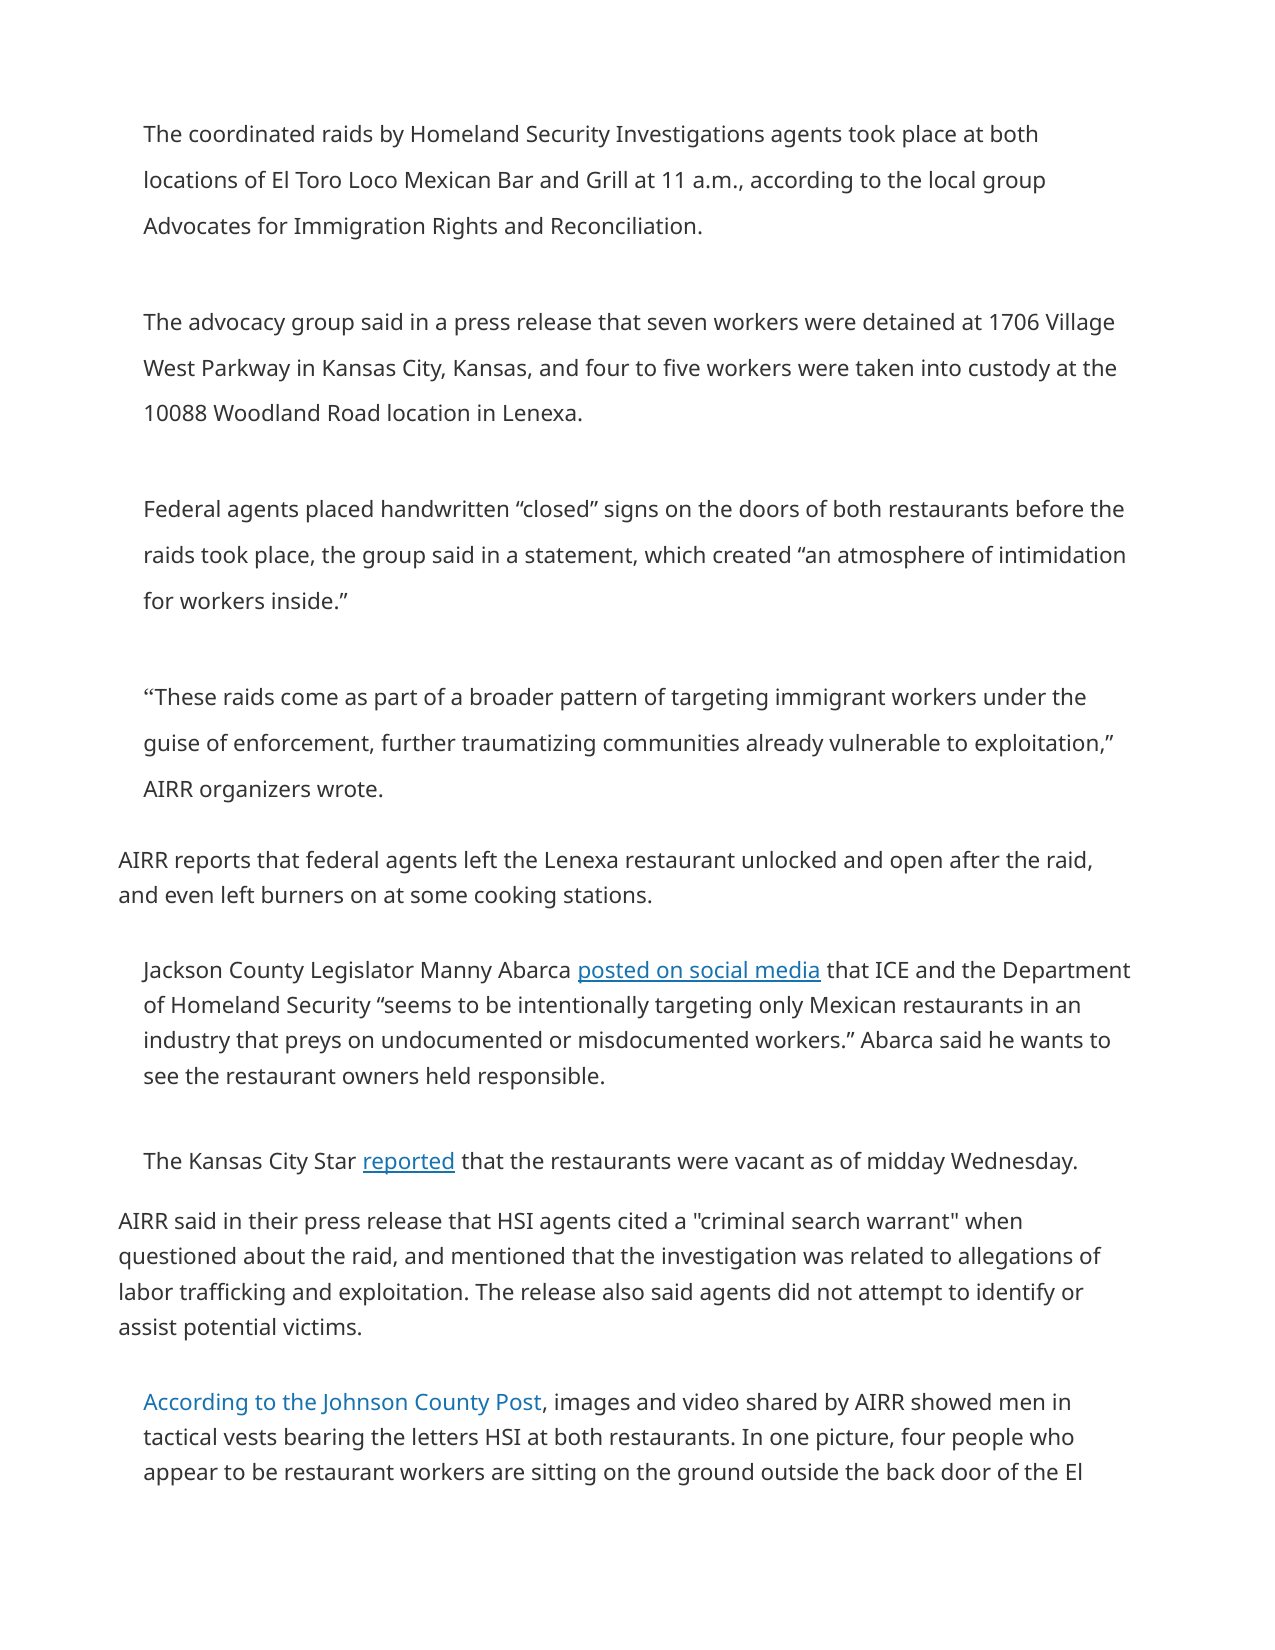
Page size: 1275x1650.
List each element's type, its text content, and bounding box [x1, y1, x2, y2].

text Federal agents placed handwritten “closed” signs on the doors of both restaurants before the raids took place, the group said in a statement, which created “an atmosphere of intimidation for workers inside.” [143, 494, 1132, 616]
text Jackson County Legislator Manny Abarca posted on social media that ICE and the Department of Homeland Security “seems to be intentionally targeting only Mexican restaurants in an industry that preys on undocumented or misdocumented workers.” Abarca said he wants to see the restaurant owners held responsible. [143, 954, 1132, 1091]
text According to the Johnson County Post, images and video shared by AIRR showed men in tactical vests bearing the letters HSI at both restaurants. In one picture, four people who appear to be restaurant workers are sitting on the ground outside the back door of the El [143, 1386, 1132, 1487]
text AIRR reports that federal agents left the Lenexa restaurant unlocked and open after the raid, and even left burners on at some cooking stations. [118, 844, 1117, 910]
text AIRR said in their press release that HSI agents cited a "criminal search warrant" when questioned about the raid, and mentioned that the investigation was related to allegations of labor trafficking and exploitation. The release also said agents did not attempt to identify or assist potential victims. [118, 1205, 1117, 1342]
text The coordinated raids by Homeland Security Investigations agents took place at both locations of El Toro Loco Mexican Bar and Grill at 11 a.m., according to the local group Advocates for Immigration Rights and Reconciliation. [143, 118, 1132, 241]
text The Kansas City Star reported that the restaurants were vacant as of midday Wednesday. [143, 1145, 1132, 1176]
text The advocacy group said in a press release that seven workers were detained at 1706 Village West Parkway in Kansas City, Kansas, and four to five workers were taken into custody at the 10088 Woodland Road location in Lenexa. [143, 306, 1132, 428]
text “These raids come as part of a broader pattern of targeting immigrant workers under the guise of enforcement, further traumatizing communities already vulnerable to exploitation,” AIRR organizers wrote. [143, 682, 1132, 804]
